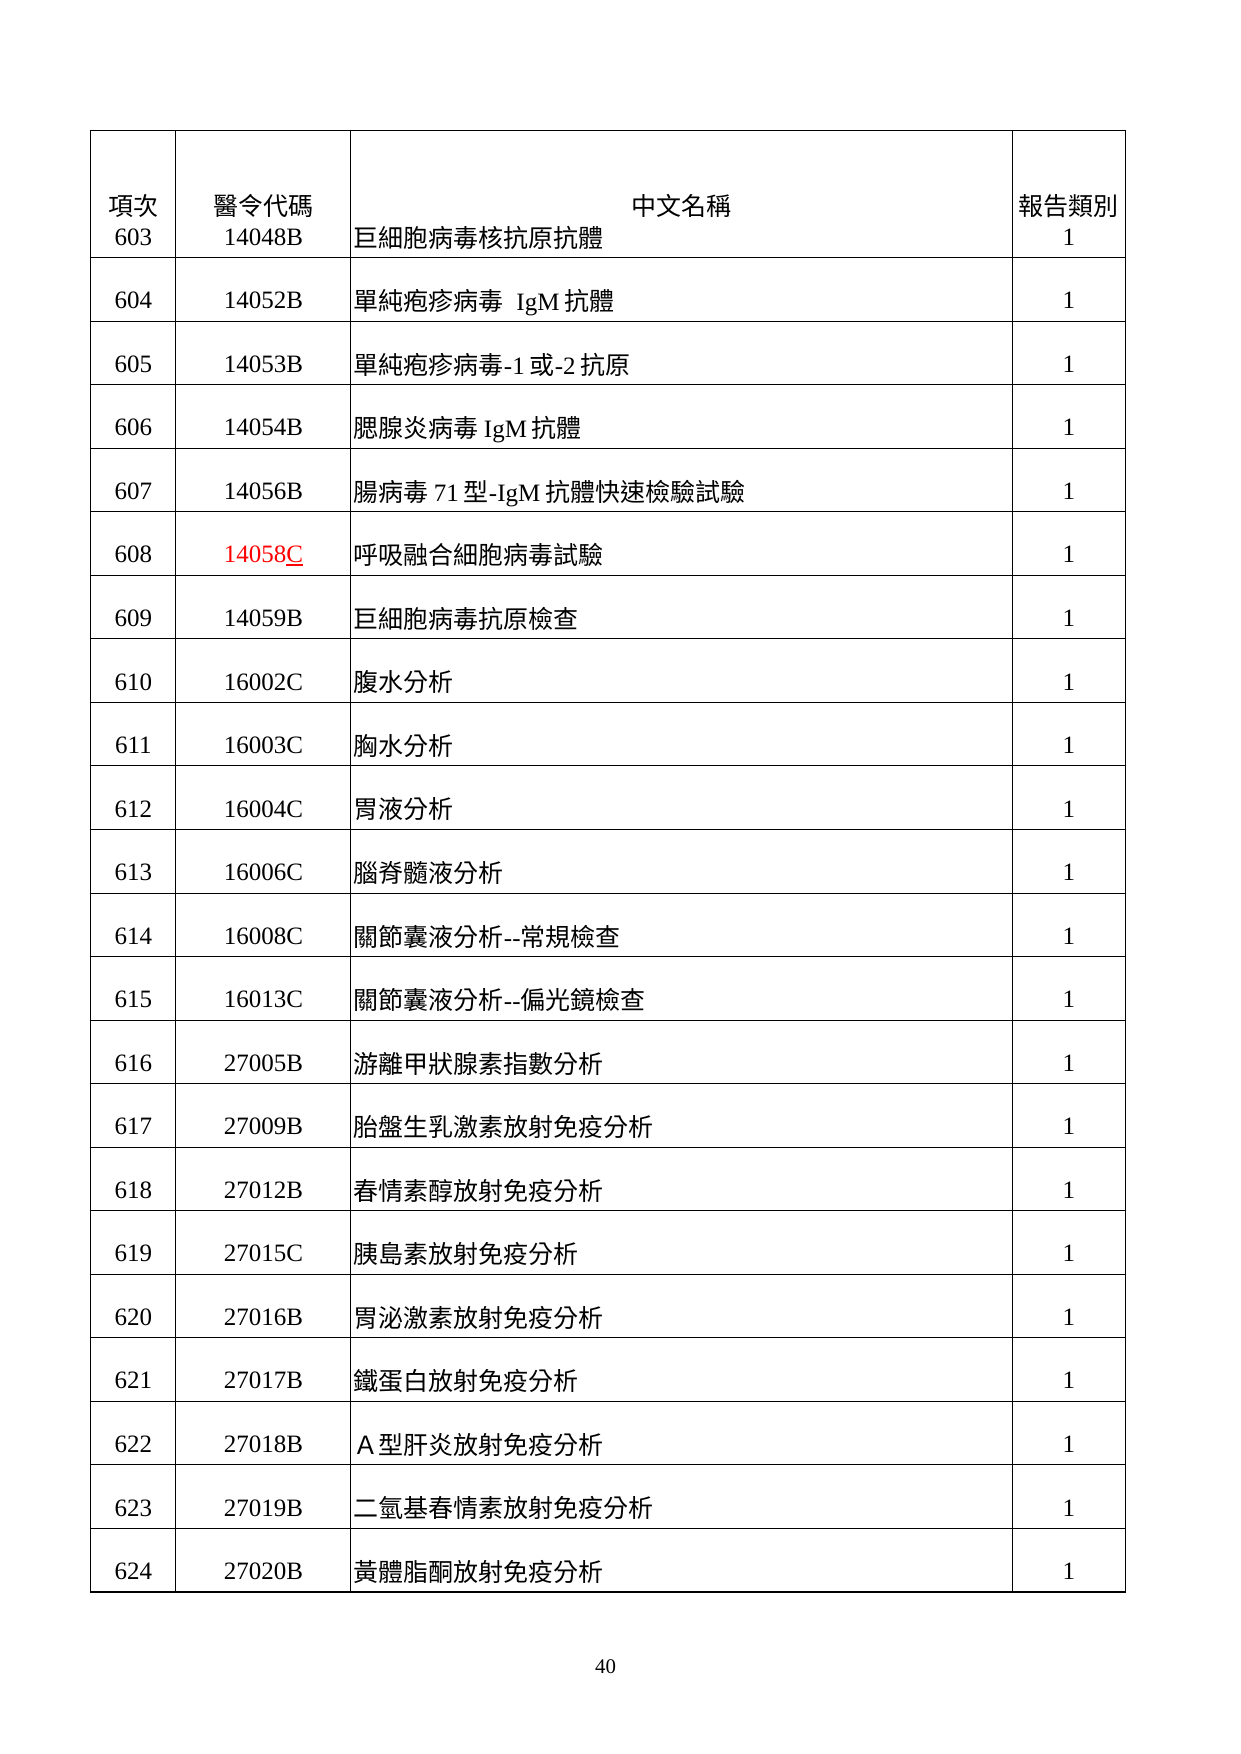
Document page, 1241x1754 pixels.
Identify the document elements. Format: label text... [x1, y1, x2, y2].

table_cell [1126, 1083, 1240, 1147]
table_cell 游離甲狀腺素指數分析 [351, 1021, 1012, 1083]
table_cell 16002C [176, 639, 350, 702]
table_cell 606 [91, 385, 175, 448]
table_cell 609 [91, 576, 175, 638]
table_cell 1 [1013, 258, 1125, 321]
table_cell 1 [1013, 1211, 1125, 1274]
table_cell 1 [1013, 639, 1125, 702]
table_header [91, 131, 175, 257]
table_cell 27012B [176, 1148, 350, 1210]
table_cell 612 [91, 766, 175, 829]
table_cell 27015C [176, 1211, 350, 1274]
table_cell Ａ型肝炎放射免疫分析 [351, 1402, 1012, 1464]
table_cell 616 [91, 1021, 175, 1083]
table_cell [1126, 257, 1240, 321]
table_cell 1 [1013, 1084, 1125, 1147]
table_cell 610 [91, 639, 175, 702]
table_cell 胃泌激素放射免疫分析 [351, 1275, 1012, 1337]
table_cell [1126, 1147, 1240, 1210]
table_cell 16008C [176, 894, 350, 956]
table_header [1126, 130, 1240, 193]
table_cell 27020B [176, 1529, 350, 1591]
table_cell 605 [91, 322, 175, 384]
table_cell 621 [91, 1338, 175, 1401]
table_cell 16004C [176, 766, 350, 829]
table_cell [1126, 575, 1240, 638]
table_cell [1126, 511, 1240, 575]
table_cell 1 [1013, 1529, 1125, 1591]
table_cell 14052B [176, 258, 350, 321]
table_cell 1 [1013, 894, 1125, 956]
table_cell 胎盤生乳激素放射免疫分析 [351, 1084, 1012, 1147]
table_cell 1 [1013, 512, 1125, 575]
table_cell [1126, 829, 1240, 892]
table_cell 14054B [176, 385, 350, 448]
table_cell [1126, 194, 1240, 257]
table_cell 620 [91, 1275, 175, 1337]
table_cell [1126, 893, 1240, 956]
table_cell 16013C [176, 957, 350, 1019]
table_cell 624 [91, 1529, 175, 1591]
table_cell 604 [91, 258, 175, 321]
table_cell 617 [91, 1084, 175, 1147]
table_cell 1 [1013, 1465, 1125, 1528]
table_cell [1126, 1210, 1240, 1274]
table_cell [1126, 1020, 1240, 1083]
table_cell 622 [91, 1402, 175, 1464]
table_cell 16006C [176, 830, 350, 892]
table_cell 胃液分析 [351, 766, 1012, 829]
table_cell 1 [1013, 1402, 1125, 1464]
table_cell 27017B [176, 1338, 350, 1401]
table_cell 619 [91, 1211, 175, 1274]
table_cell 27009B [176, 1084, 350, 1147]
table_cell 1 [1013, 576, 1125, 638]
table_cell [1126, 1528, 1240, 1591]
table_cell 1 [1013, 957, 1125, 1019]
table_cell 614 [91, 894, 175, 956]
table_cell 巨細胞病毒抗原檢查 [351, 576, 1012, 638]
table_cell 胸水分析 [351, 703, 1012, 765]
table_cell [1126, 1274, 1240, 1337]
table_cell 1 [1013, 703, 1125, 765]
table_cell 1 [1013, 1148, 1125, 1210]
table_cell 腮腺炎病毒IgM抗體 [351, 385, 1012, 448]
table_cell 1 [1013, 194, 1125, 257]
table_cell 鐵蛋白放射免疫分析 [351, 1338, 1012, 1401]
table_cell 單純疱疹病毒 IgM抗體 [351, 258, 1012, 321]
table_cell 611 [91, 703, 175, 765]
table_cell 1 [1013, 385, 1125, 448]
table_cell 27005B [176, 1021, 350, 1083]
table_cell 14059B [176, 576, 350, 638]
table_cell 春情素醇放射免疫分析 [351, 1148, 1012, 1210]
table_cell 27019B [176, 1465, 350, 1528]
table_cell 14048B [176, 194, 350, 257]
table_cell 615 [91, 957, 175, 1019]
table_cell 1 [1013, 449, 1125, 511]
table_cell 胰島素放射免疫分析 [351, 1211, 1012, 1274]
table_cell 1 [1013, 1021, 1125, 1083]
table_header [351, 131, 1012, 257]
table_cell 14056B [176, 449, 350, 511]
table_cell 二氫基春情素放射免疫分析 [351, 1465, 1012, 1528]
table_cell 14053B [176, 322, 350, 384]
table_cell 618 [91, 1148, 175, 1210]
table_cell 608 [91, 512, 175, 575]
table_cell 1 [1013, 322, 1125, 384]
table_cell 腹水分析 [351, 639, 1012, 702]
table_header [1013, 131, 1125, 257]
table_cell [1126, 702, 1240, 765]
table_cell 613 [91, 830, 175, 892]
table_cell 1 [1013, 830, 1125, 892]
table_cell 巨細胞病毒核抗原抗體 [351, 194, 1012, 257]
table_cell 27016B [176, 1275, 350, 1337]
table_cell [1126, 956, 1240, 1019]
table_cell [1126, 638, 1240, 702]
table_cell [1126, 384, 1240, 448]
table_cell 1 [1013, 1338, 1125, 1401]
table_cell 16003C [176, 703, 350, 765]
table_cell 607 [91, 449, 175, 511]
table_cell 黃體脂酮放射免疫分析 [351, 1529, 1012, 1591]
table_cell 呼吸融合細胞病毒試驗 [351, 512, 1012, 575]
table_header [176, 131, 350, 257]
table_cell [1126, 448, 1240, 511]
table_cell 1 [1013, 1275, 1125, 1337]
table_cell 14058C [176, 512, 350, 575]
table_cell 623 [91, 1465, 175, 1528]
table_cell 603 [91, 194, 175, 257]
table_cell 單純疱疹病毒-1或-2抗原 [351, 322, 1012, 384]
table_cell 關節囊液分析--偏光鏡檢查 [351, 957, 1012, 1019]
table_cell 27018B [176, 1402, 350, 1464]
table_cell [1126, 1464, 1240, 1528]
table_cell 1 [1013, 766, 1125, 829]
table_cell [1126, 765, 1240, 829]
table_cell 腦脊髓液分析 [351, 830, 1012, 892]
table_cell [1126, 1337, 1240, 1401]
table_cell [1126, 1401, 1240, 1464]
table_cell 關節囊液分析--常規檢查 [351, 894, 1012, 956]
table_cell 腸病毒71型-IgM抗體快速檢驗試驗 [351, 449, 1012, 511]
table_cell [1126, 321, 1240, 384]
